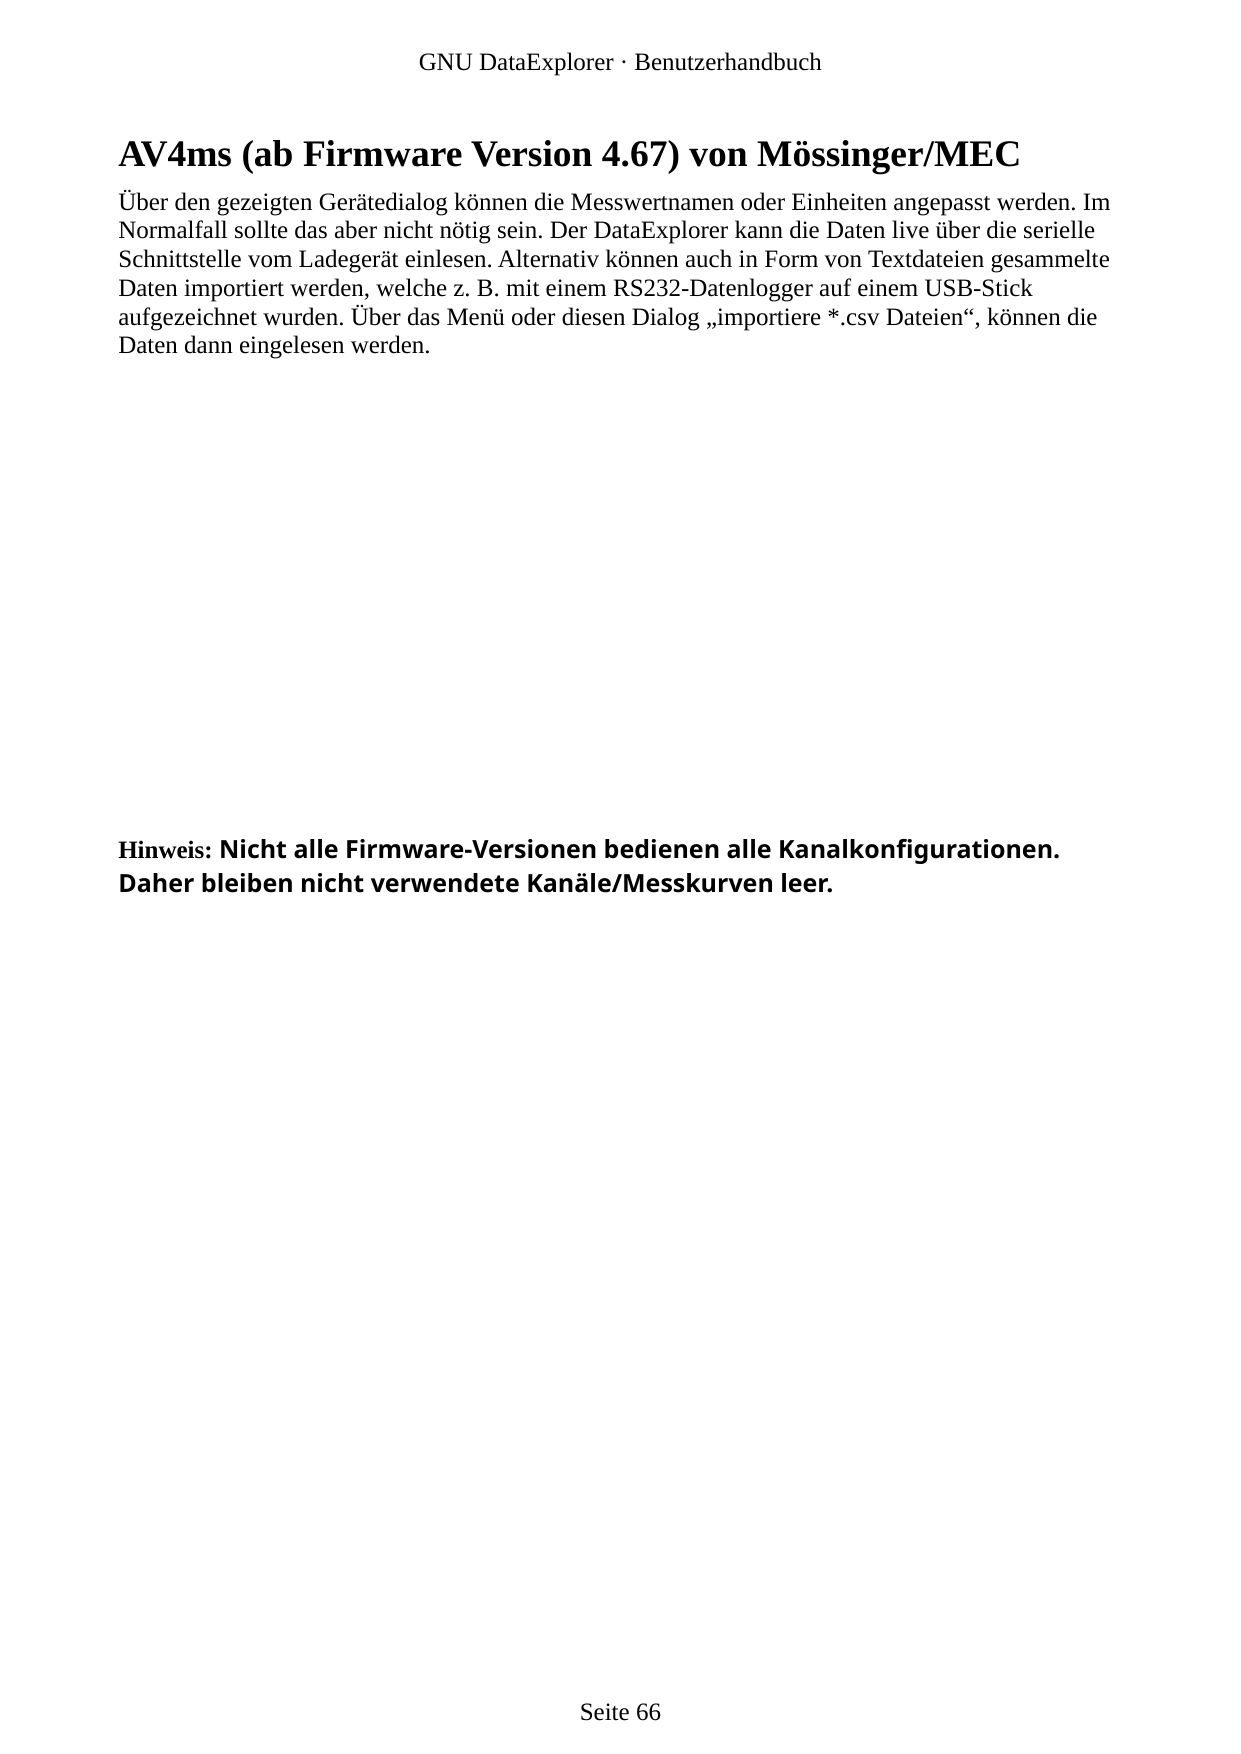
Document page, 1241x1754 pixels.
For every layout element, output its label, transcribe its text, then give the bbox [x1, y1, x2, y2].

text Über den gezeigten Gerätedialog können die Messwertnamen oder Einheiten angepasst werden. Im Normalfall sollte das aber nicht nötig sein. Der DataExplorer kann die Daten live über die serielle Schnittstelle vom Ladegerät einlesen. Alternativ können auch in Form von Textdateien gesammelte Daten importiert werden, welche z. B. mit einem RS232-Datenlogger auf einem USB-Stick aufgezeichnet wurden. Über das Menü oder diesen Dialog „importiere *.csv Dateien“, können die Daten dann eingelesen werden. [118, 187, 1122, 359]
subtitle AV4ms (ab Firmware Version 4.67) von Mössinger/MEC [118, 131, 1122, 174]
